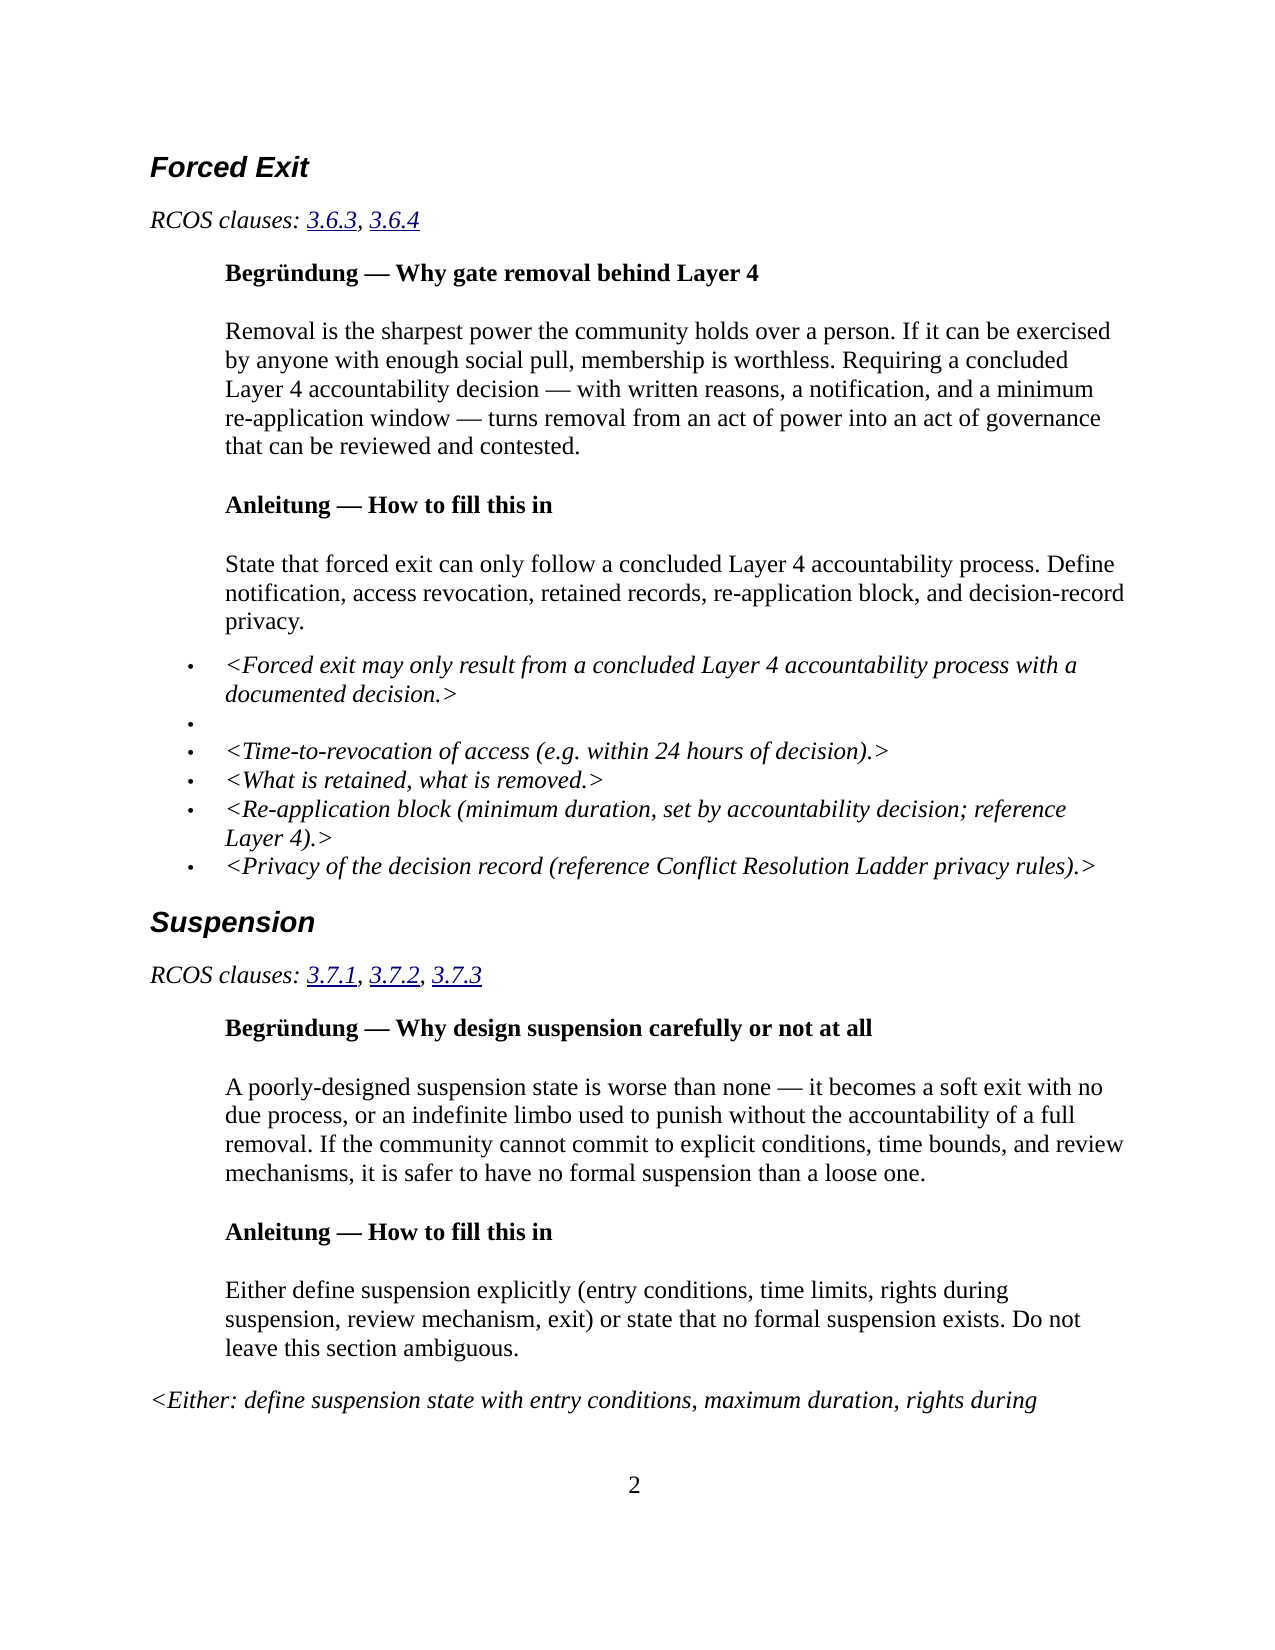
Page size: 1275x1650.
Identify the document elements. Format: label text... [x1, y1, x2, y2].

text Anleitung — How to fill this in [225, 490, 1125, 519]
text RCOS clauses: 3.6.3, 3.6.4 [150, 205, 1125, 234]
list <Time-to-revocation of access (e.g. within 24 hours of decision).> [187, 736, 1125, 765]
text RCOS clauses: 3.7.1, 3.7.2, 3.7.3 [150, 960, 1125, 989]
text State that forced exit can only follow a concluded Layer 4 accountability process. Define notification, access revocation, retained records, re-application block, and decision-record privacy. [225, 549, 1125, 635]
text Anleitung — How to fill this in [225, 1217, 1125, 1245]
text A poorly-designed suspension state is worse than none — it becomes a soft exit with no due process, or an indefinite limbo used to punish without the accountability of a full removal. If the community cannot commit to explicit conditions, time bounds, and review mechanisms, it is safer to have no formal suspension than a loose one. [225, 1072, 1125, 1187]
text Removal is the sharpest power the community holds over a person. If it can be exercised by anyone with enough social pull, membership is worthless. Requiring a concluded Layer 4 accountability decision — with written reasons, a notification, and a minimum re-application window — turns removal from an act of power into an act of governance that can be reviewed and contested. [225, 316, 1125, 460]
text Begründung — Why design suspension carefully or not at all [225, 1013, 1125, 1042]
text Begründung — Why gate removal behind Layer 4 [225, 258, 1125, 286]
subtitle Forced Exit [150, 150, 1125, 183]
list <Forced exit may only result from a concluded Layer 4 accountability process with a documented decision.> [187, 650, 1125, 708]
list <Privacy of the decision record (reference Conflict Resolution Ladder privacy rules).> [187, 851, 1125, 880]
subtitle Suspension [150, 905, 1125, 939]
list <What is retained, what is removed.> [187, 765, 1125, 794]
text <Either: define suspension state with entry conditions, maximum duration, rights during [150, 1386, 1125, 1414]
list <Re-application block (minimum duration, set by accountability decision; reference Layer 4).> [187, 794, 1125, 851]
text Either define suspension explicitly (entry conditions, time limits, rights during suspension, review mechanism, exit) or state that no formal suspension exists. Do not leave this section ambiguous. [225, 1275, 1125, 1362]
